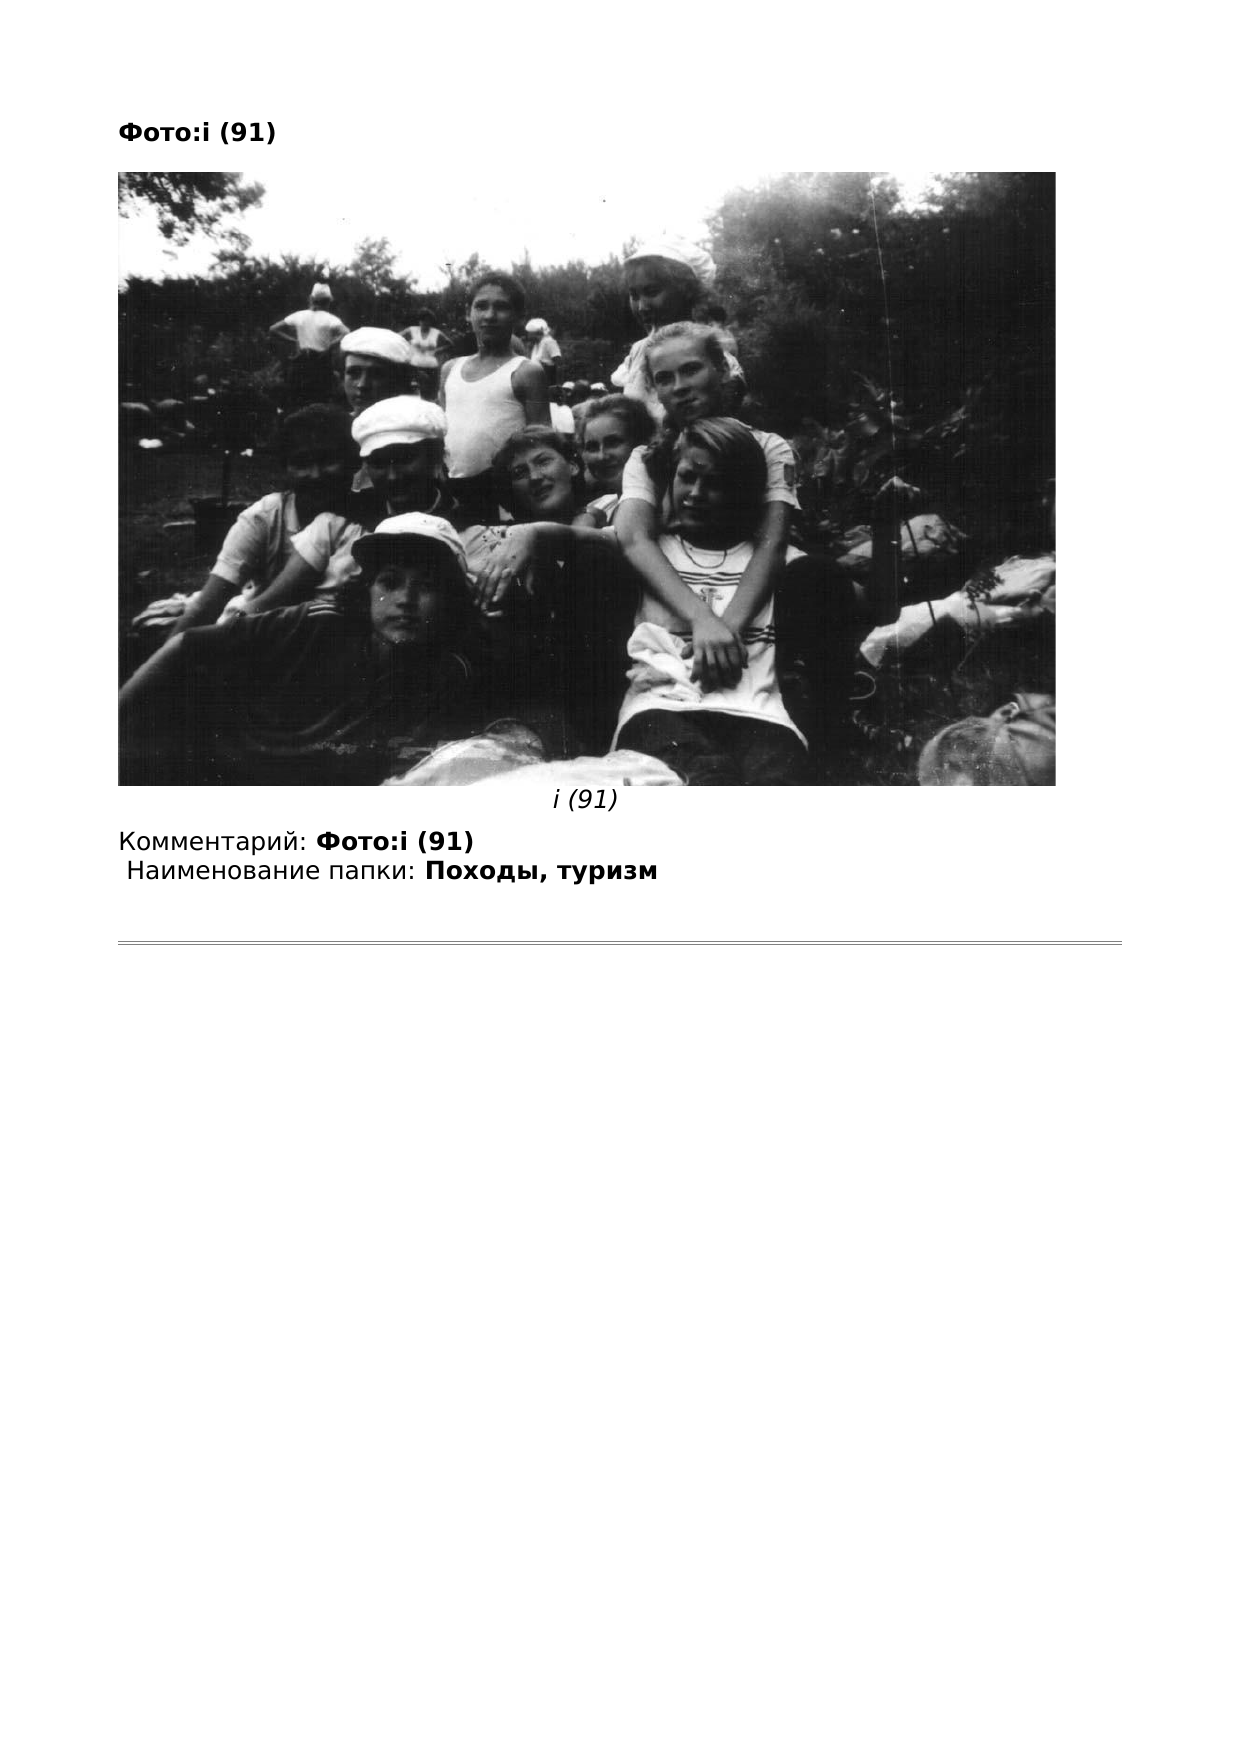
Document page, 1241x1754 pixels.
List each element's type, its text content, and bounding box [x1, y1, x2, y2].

subtitle Фото:i (91) [118, 118, 1122, 147]
text Комментарий: Фото:i (91) Наименование папки: Походы, туризм [118, 827, 1122, 914]
text i (91) [118, 786, 1056, 814]
picture [118, 172, 1056, 786]
